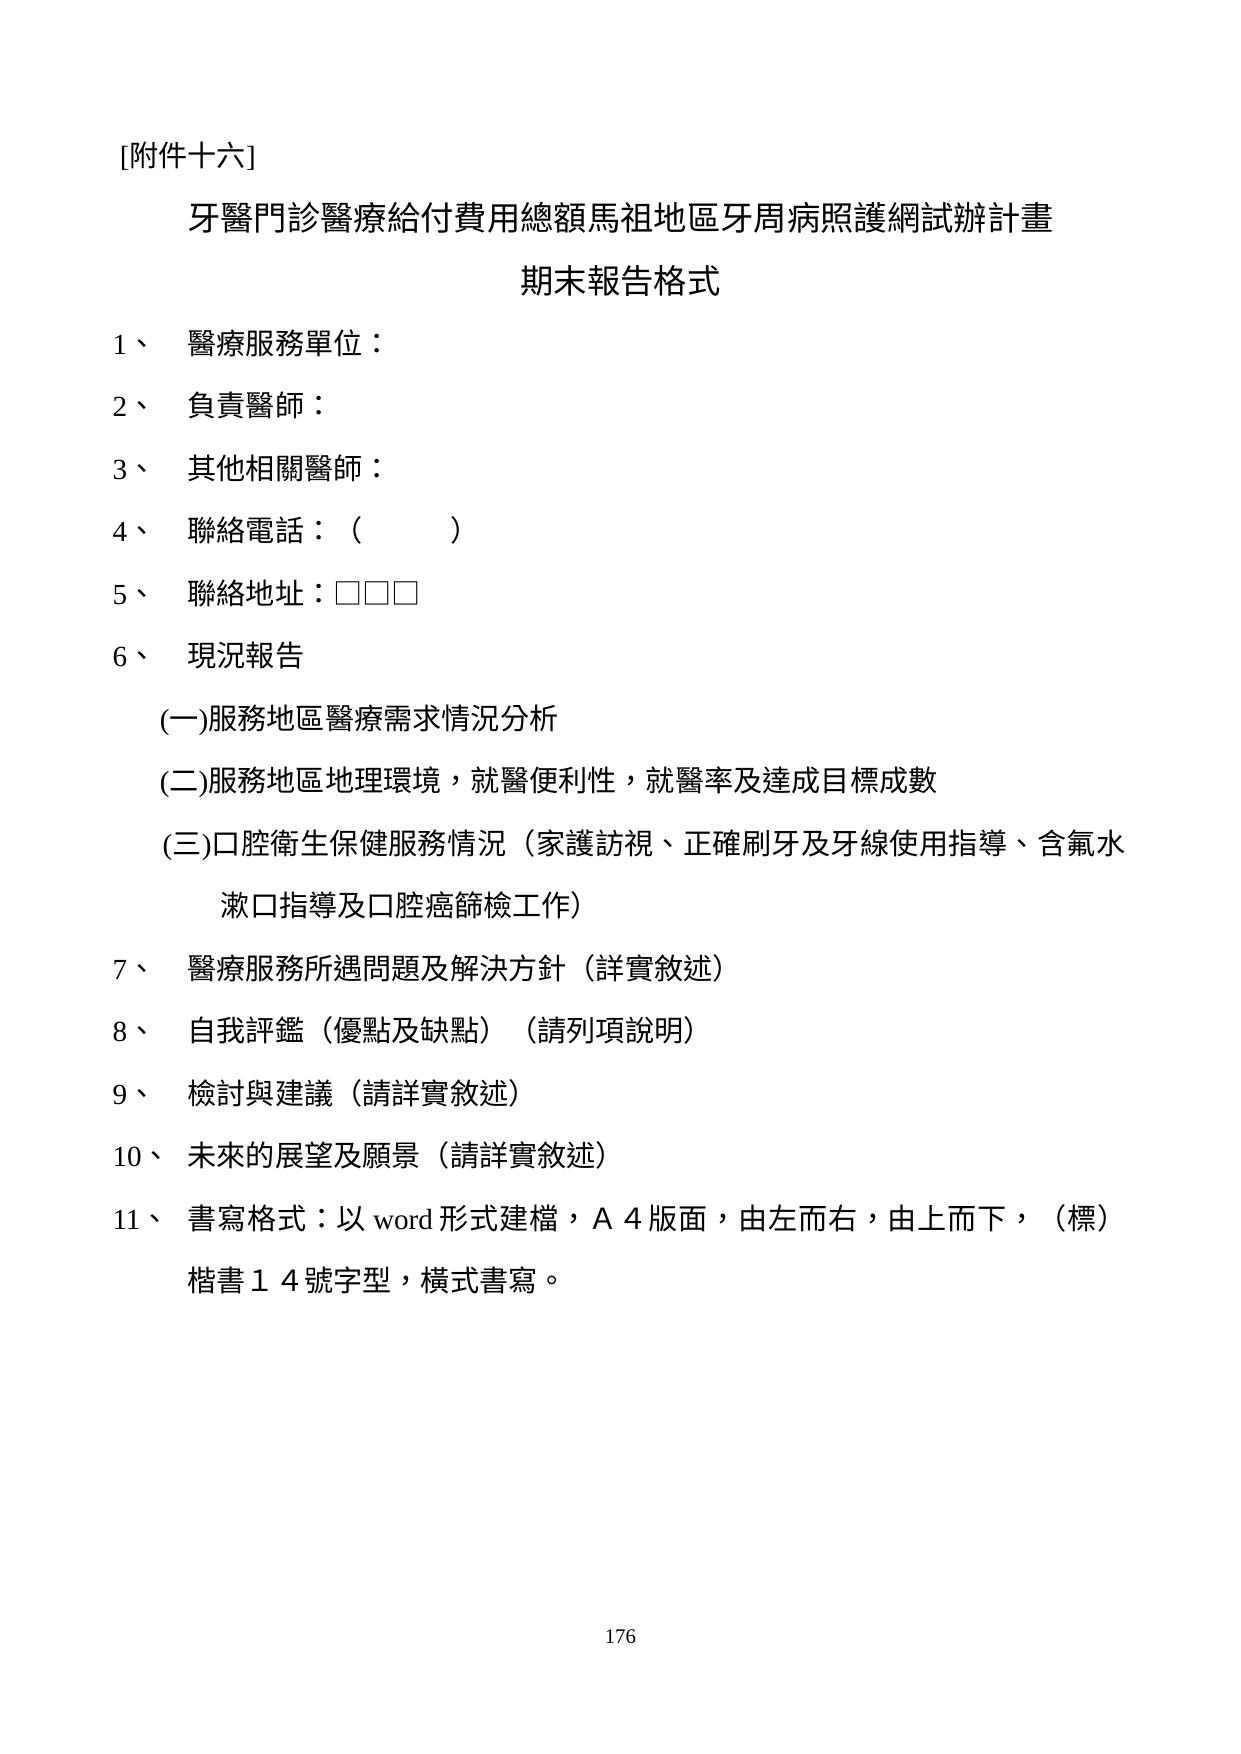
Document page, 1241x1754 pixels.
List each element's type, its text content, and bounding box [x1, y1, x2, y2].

text 期末報告格式 [112, 237, 1128, 300]
text (三)口腔衛生保健服務情況（家護訪視、正確刷牙及牙線使用指導、含氟水漱口指導及口腔癌篩檢工作） [162, 800, 1128, 925]
list 現況報告 [112, 612, 1128, 675]
list 聯絡電話：（ ） [112, 487, 1128, 550]
list 聯絡地址：□□□ [112, 550, 1128, 612]
list 負責醫師： [112, 362, 1128, 425]
list 書寫格式：以word形式建檔，Ａ４版面，由左而右，由上而下，（標） 楷書１４號字型，橫式書寫。 [112, 1175, 1128, 1300]
text [附件十六] [112, 112, 1128, 175]
text (二)服務地區地理環境，就醫便利性，就醫率及達成目標成數 [159, 737, 1128, 800]
text (一)服務地區醫療需求情況分析 [159, 675, 1128, 737]
list 未來的展望及願景（請詳實敘述） [112, 1112, 1128, 1175]
list 醫療服務單位： [112, 300, 1128, 362]
text 牙醫門診醫療給付費用總額馬祖地區牙周病照護網試辦計畫 [112, 175, 1128, 237]
list 其他相關醫師： [112, 425, 1128, 487]
list 自我評鑑（優點及缺點）（請列項說明） [112, 987, 1128, 1050]
list 醫療服務所遇問題及解決方針（詳實敘述） [112, 925, 1128, 987]
list 檢討與建議（請詳實敘述） [112, 1050, 1128, 1112]
